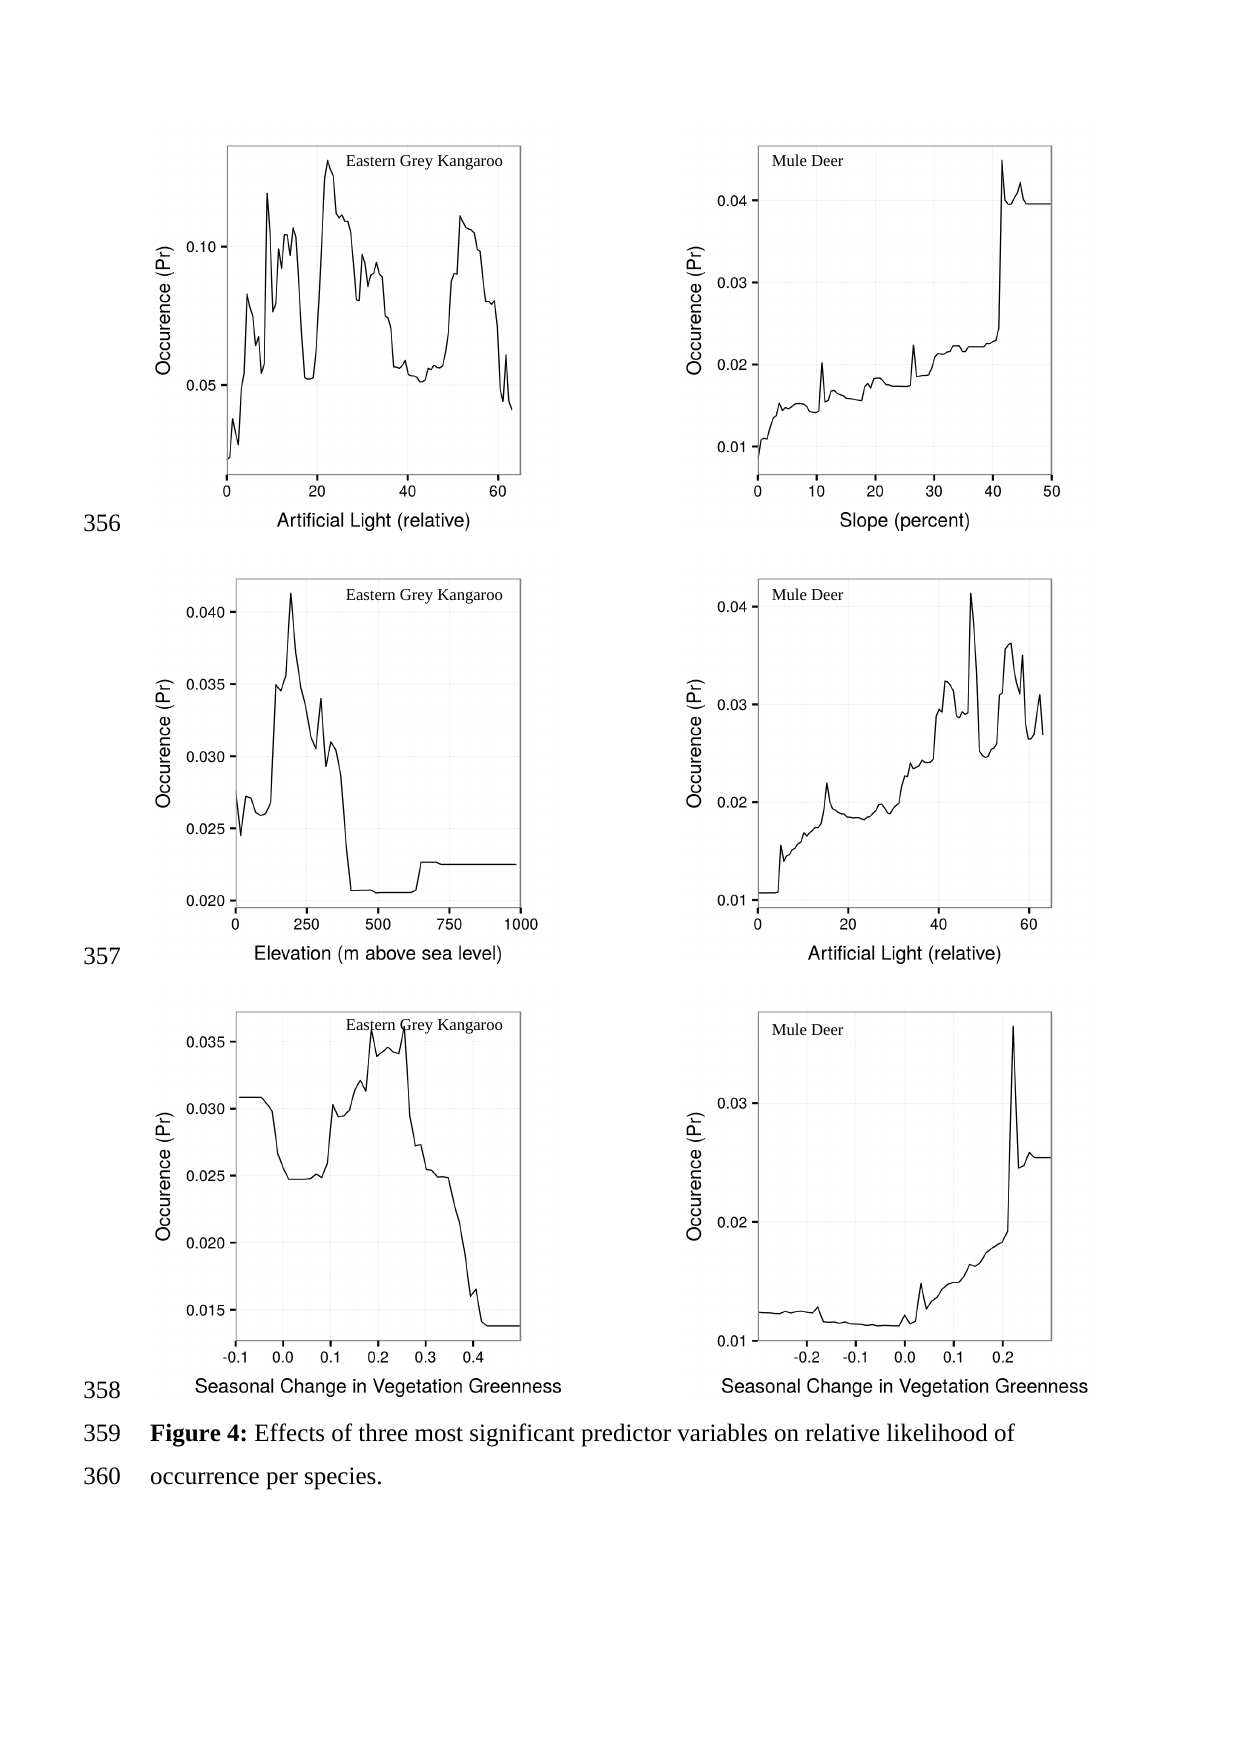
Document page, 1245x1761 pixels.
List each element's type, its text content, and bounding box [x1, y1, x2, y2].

picture [681, 551, 1095, 965]
picture [150, 984, 564, 1398]
picture [150, 118, 564, 532]
text Figure 4: Effects of three most significant predictor variables on relative likelihood of occurrence per species. [150, 1418, 1095, 1490]
picture [150, 551, 564, 965]
picture [681, 118, 1095, 532]
picture [681, 984, 1095, 1398]
